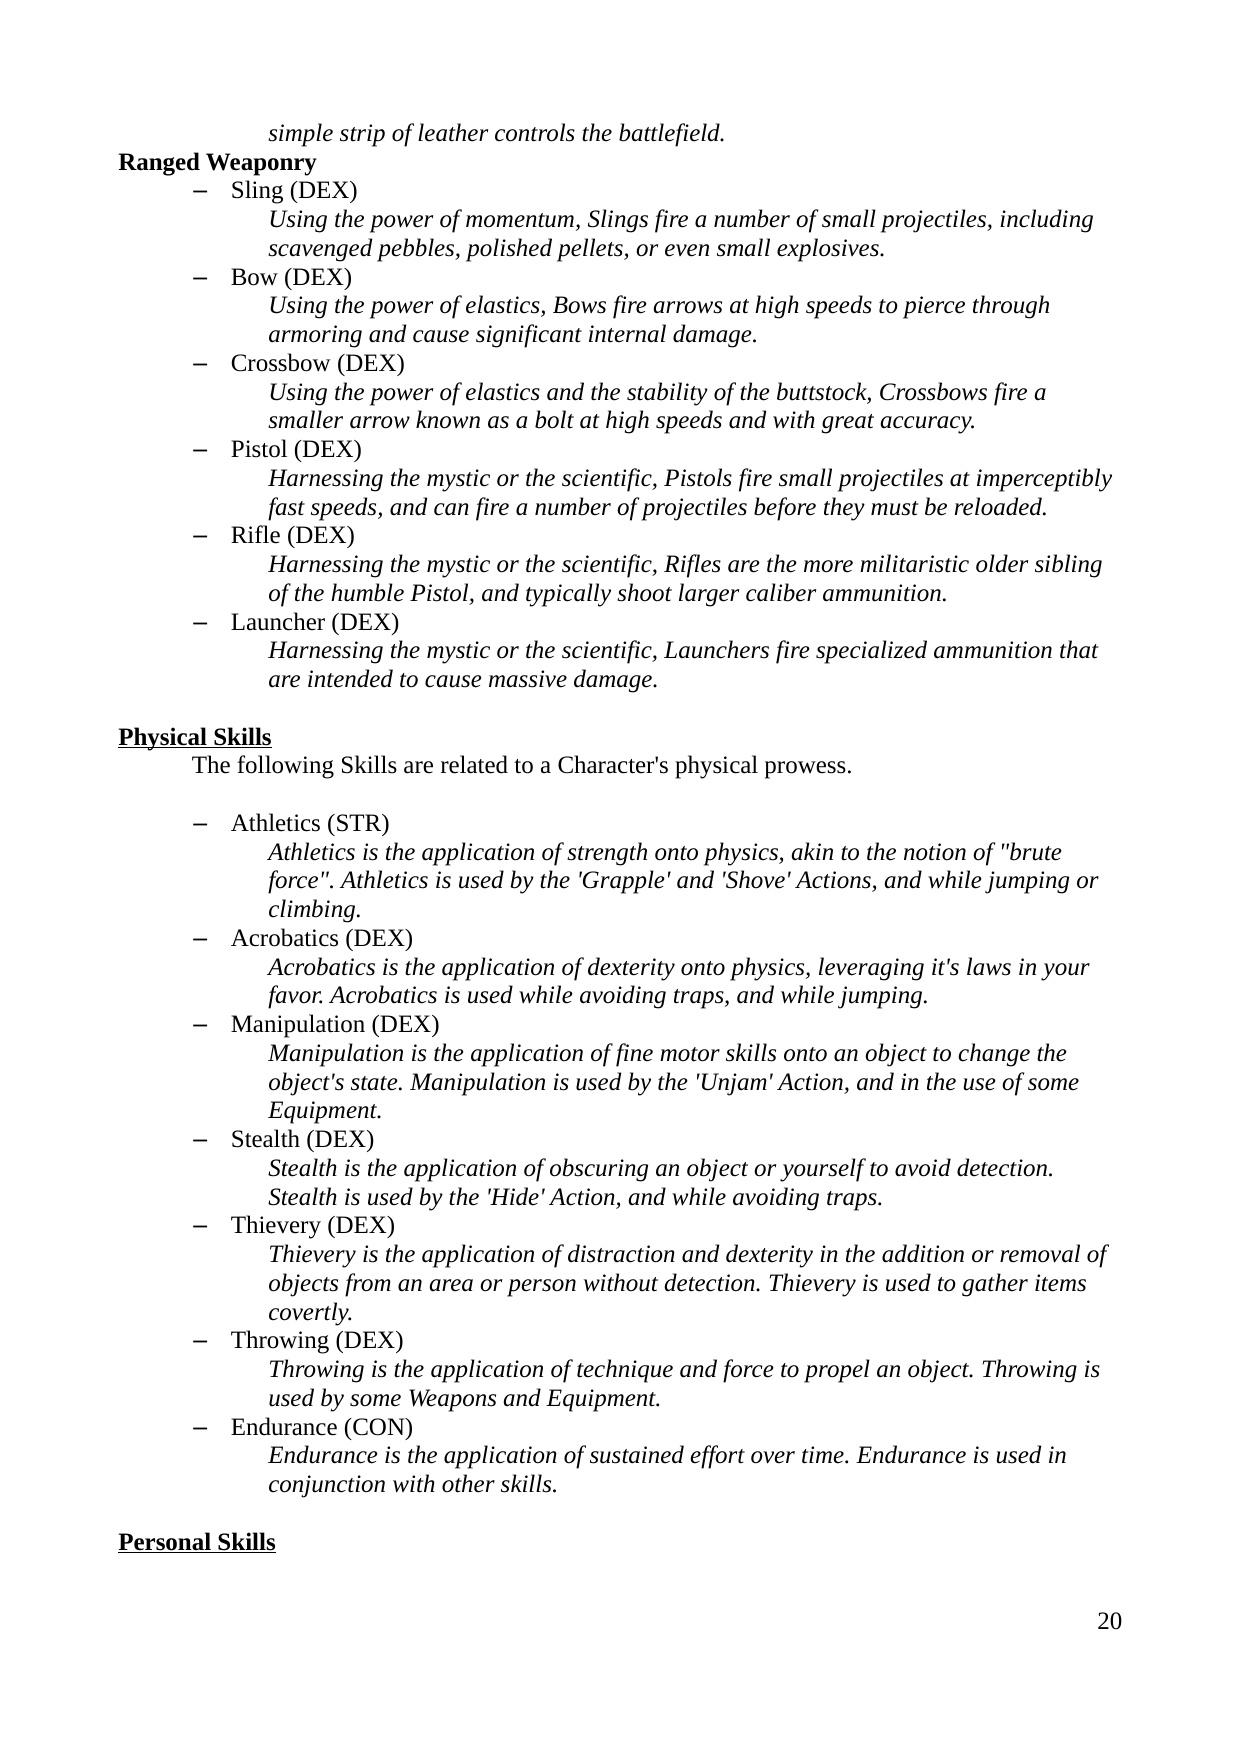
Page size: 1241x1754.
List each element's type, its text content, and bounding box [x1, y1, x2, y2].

list Endurance is the application of sustained effort over time. Endurance is used in conjunction with other skills. [231, 1441, 1122, 1498]
list Bow (DEX) [193, 262, 1122, 291]
list simple strip of leather controls the battlefield. [231, 118, 1122, 147]
text The following Skills are related to a Character's physical prowess. [118, 751, 1122, 779]
list Acrobatics is the application of dexterity onto physics, leveraging it's laws in your favor. Acrobatics is used while avoiding traps, and while jumping. [231, 952, 1122, 1009]
list Using the power of momentum, Slings fire a number of small projectiles, including scavenged pebbles, polished pellets, or even small explosives. [231, 204, 1122, 262]
list Sling (DEX) [193, 176, 1122, 204]
list Athletics is the application of strength onto physics, akin to the notion of "brute force". Athletics is used by the 'Grapple' and 'Shove' Actions, and while jumping or climbing. [231, 837, 1122, 923]
list Stealth (DEX) [193, 1124, 1122, 1153]
text Personal Skills [118, 1527, 1122, 1556]
list Endurance (CON) [193, 1412, 1122, 1441]
list Using the power of elastics and the stability of the buttstock, Crossbows fire a smaller arrow known as a bolt at high speeds and with great accuracy. [231, 377, 1122, 434]
list Harnessing the mystic or the scientific, Pistols fire small projectiles at imperceptibly fast speeds, and can fire a number of projectiles before they must be reloaded. [231, 463, 1122, 521]
list Harnessing the mystic or the scientific, Rifles are the more militaristic older sibling of the humble Pistol, and typically shoot larger caliber ammunition. [231, 549, 1122, 607]
list Rifle (DEX) [193, 521, 1122, 549]
list Throwing (DEX) [193, 1326, 1122, 1354]
list Using the power of elastics, Bows fire arrows at high speeds to pierce through armoring and cause significant internal damage. [231, 291, 1122, 348]
list Throwing is the application of technique and force to propel an object. Throwing is used by some Weapons and Equipment. [231, 1354, 1122, 1412]
list Acrobatics (DEX) [193, 923, 1122, 952]
list Thievery (DEX) [193, 1211, 1122, 1239]
list Thievery is the application of distraction and dexterity in the addition or removal of objects from an area or person without detection. Thievery is used to gather items covertly. [231, 1239, 1122, 1326]
list Launcher (DEX) [193, 607, 1122, 636]
list Athletics (STR) [193, 808, 1122, 837]
text Ranged Weaponry [118, 147, 1122, 176]
list Harnessing the mystic or the scientific, Launchers fire specialized ammunition that are intended to cause massive damage. [231, 636, 1122, 693]
list Manipulation is the application of fine motor skills onto an object to change the object's state. Manipulation is used by the 'Unjam' Action, and in the use of some Equipment. [231, 1038, 1122, 1124]
list Manipulation (DEX) [193, 1009, 1122, 1038]
text Physical Skills [118, 722, 1122, 751]
list Crossbow (DEX) [193, 348, 1122, 377]
list Pistol (DEX) [193, 434, 1122, 463]
list Stealth is the application of obscuring an object or yourself to avoid detection. Stealth is used by the 'Hide' Action, and while avoiding traps. [231, 1153, 1122, 1211]
